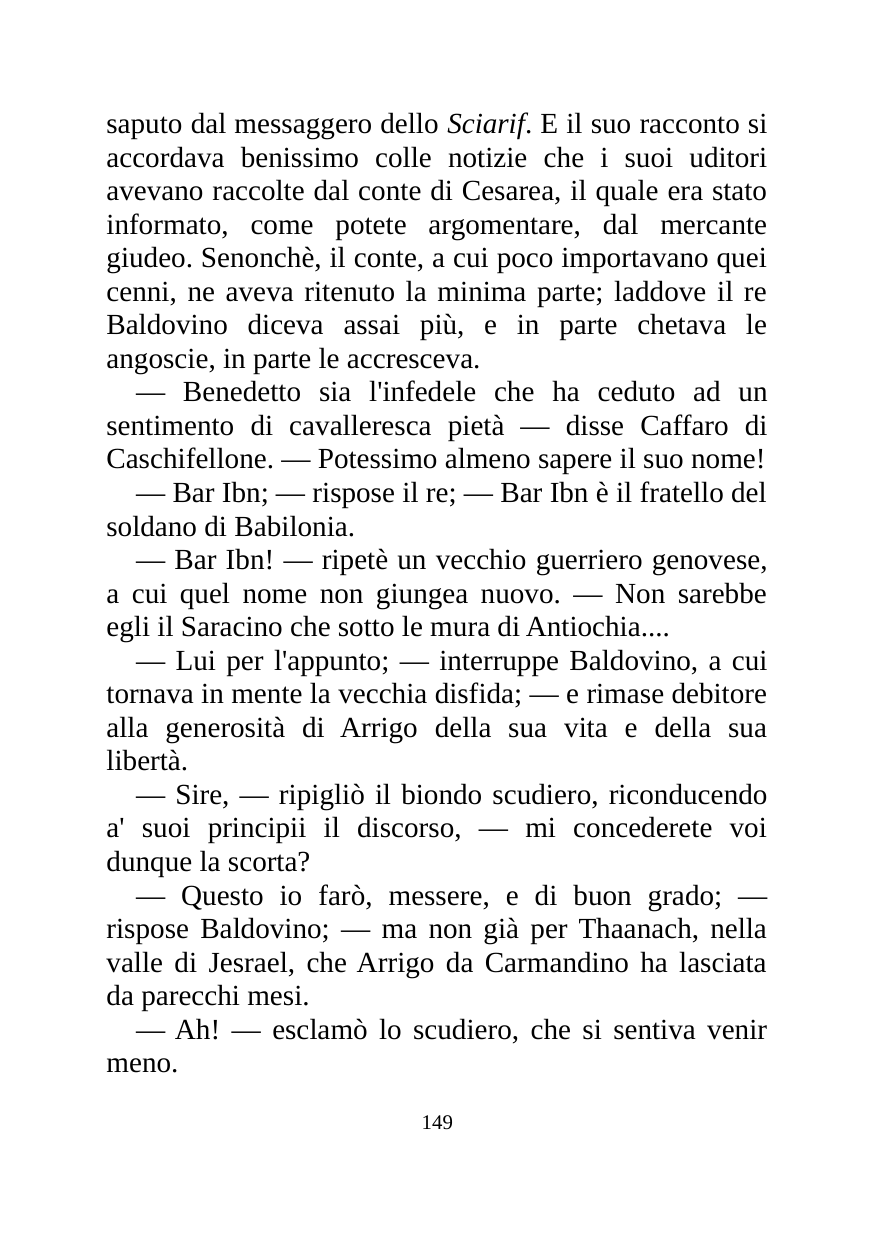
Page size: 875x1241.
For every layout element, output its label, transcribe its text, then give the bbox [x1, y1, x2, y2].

text — Sire, — ripigliò il biondo scudiero, riconducendo a' suoi principii il discorso, — mi concederete voi dunque la scorta? [106, 777, 768, 878]
text — Bar Ibn! — ripetè un vecchio guerriero genovese, a cui quel nome non giungea nuovo. — Non sarebbe egli il Saracino che sotto le mura di Antiochia.... [106, 542, 768, 643]
text saputo dal messaggero dello Sciarif. E il suo racconto si accordava benissimo colle notizie che i suoi uditori avevano raccolte dal conte di Cesarea, il quale era stato informato, come potete argomentare, dal mercante giudeo. Senonchè, il conte, a cui poco importavano quei cenni, ne aveva ritenuto la minima parte; laddove il re Baldovino diceva assai più, e in parte chetava le angoscie, in parte le accresceva. [106, 106, 768, 374]
text — Ah! — esclamò lo scudiero, che si sentiva venir meno. [106, 1012, 768, 1079]
text — Bar Ibn; — rispose il re; — Bar Ibn è il fratello del soldano di Babilonia. [106, 475, 768, 542]
text — Questo io farò, messere, e di buon grado; — rispose Baldovino; — ma non già per Thaanach, nella valle di Jesrael, che Arrigo da Carmandino ha lasciata da parecchi mesi. [106, 878, 768, 1012]
text — Lui per l'appunto; — interruppe Baldovino, a cui tornava in mente la vecchia disfida; — e rimase debitore alla generosità di Arrigo della sua vita e della sua libertà. [106, 643, 768, 777]
text — Benedetto sia l'infedele che ha ceduto ad un sentimento di cavalleresca pietà — disse Caffaro di Caschifellone. — Potessimo almeno sapere il suo nome! [106, 374, 768, 475]
